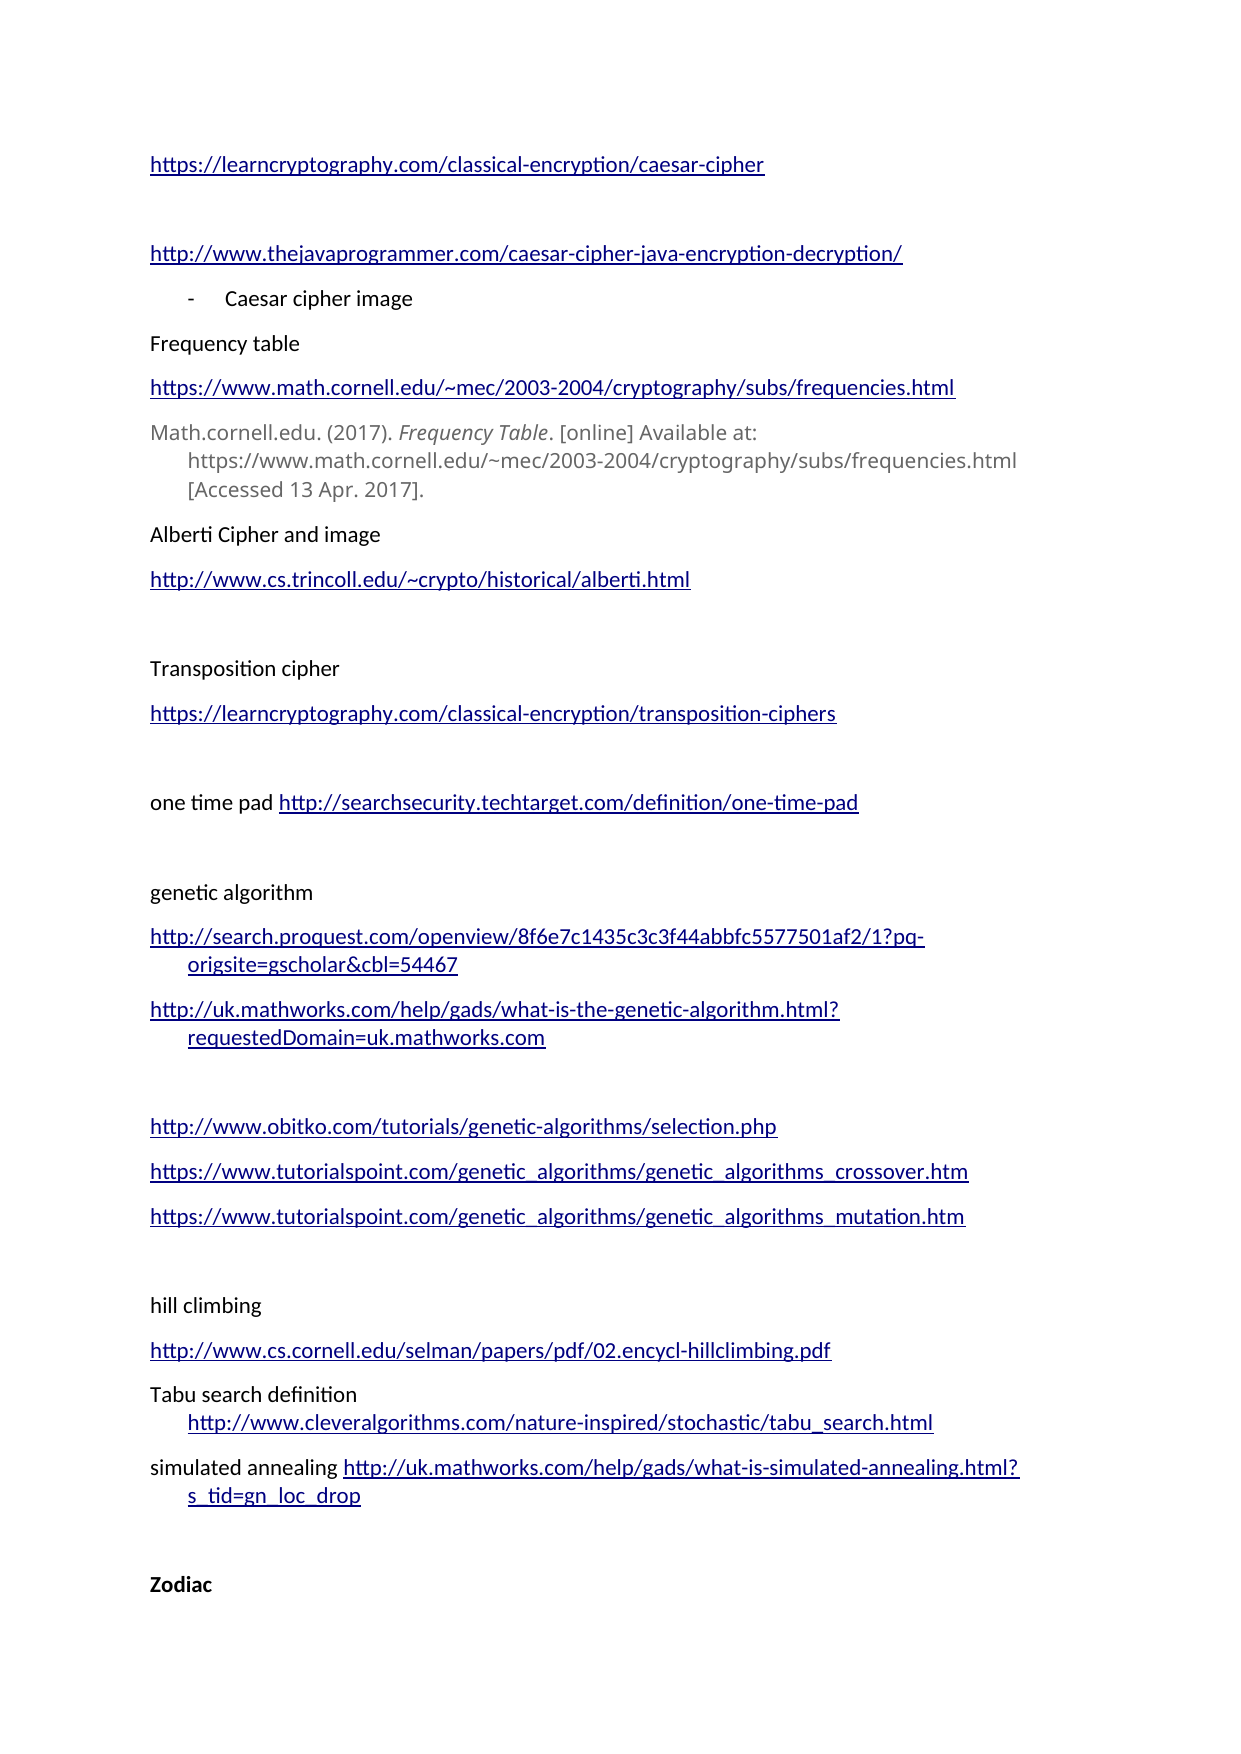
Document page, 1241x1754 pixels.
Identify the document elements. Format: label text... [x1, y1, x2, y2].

list hill climbing [150, 1291, 1090, 1319]
list http://www.thejavaprogrammer.com/caesar-cipher-java-encryption-decryption/ [150, 239, 1090, 267]
list http://search.proquest.com/openview/8f6e7c1435c3c3f44abbfc5577501af2/1?pq-origsite=gscholar&cbl=54467 [150, 922, 1090, 978]
list one time pad http://searchsecurity.techtarget.com/definition/one-time-pad [150, 788, 1090, 816]
list Frequency table [150, 329, 1090, 357]
list Transposition cipher [150, 654, 1090, 682]
list http://www.cs.cornell.edu/selman/papers/pdf/02.encycl-hillclimbing.pdf [150, 1336, 1090, 1364]
list http://www.obitko.com/tutorials/genetic-algorithms/selection.php [150, 1112, 1090, 1140]
list https://www.tutorialspoint.com/genetic_algorithms/genetic_algorithms_mutation.htm [150, 1202, 1090, 1230]
list genetic algorithm [150, 878, 1090, 906]
list https://learncryptography.com/classical-encryption/transposition-ciphers [150, 699, 1090, 727]
list Math.cornell.edu. (2017). Frequency Table. [online] Available at: https://www.math.cornell.edu/~mec/2003-2004/cryptography/subs/frequencies.html [Accessed 13 Apr. 2017]. [150, 418, 1090, 503]
list https://www.math.cornell.edu/~mec/2003-2004/cryptography/subs/frequencies.html [150, 373, 1090, 401]
list Caesar cipher image [187, 284, 1090, 312]
list Zodiac [150, 1571, 1090, 1599]
list Alberti Cipher and image [150, 520, 1090, 548]
list http://uk.mathworks.com/help/gads/what-is-the-genetic-algorithm.html?requestedDomain=uk.mathworks.com [150, 995, 1090, 1051]
list https://www.tutorialspoint.com/genetic_algorithms/genetic_algorithms_crossover.htm [150, 1157, 1090, 1185]
list https://learncryptography.com/classical-encryption/caesar-cipher [150, 150, 1090, 178]
list simulated annealing http://uk.mathworks.com/help/gads/what-is-simulated-annealing.html?s_tid=gn_loc_drop [150, 1453, 1090, 1509]
list http://www.cs.trincoll.edu/~crypto/historical/alberti.html [150, 565, 1090, 593]
list Tabu search definition http://www.cleveralgorithms.com/nature-inspired/stochastic/tabu_search.html [150, 1381, 1090, 1437]
